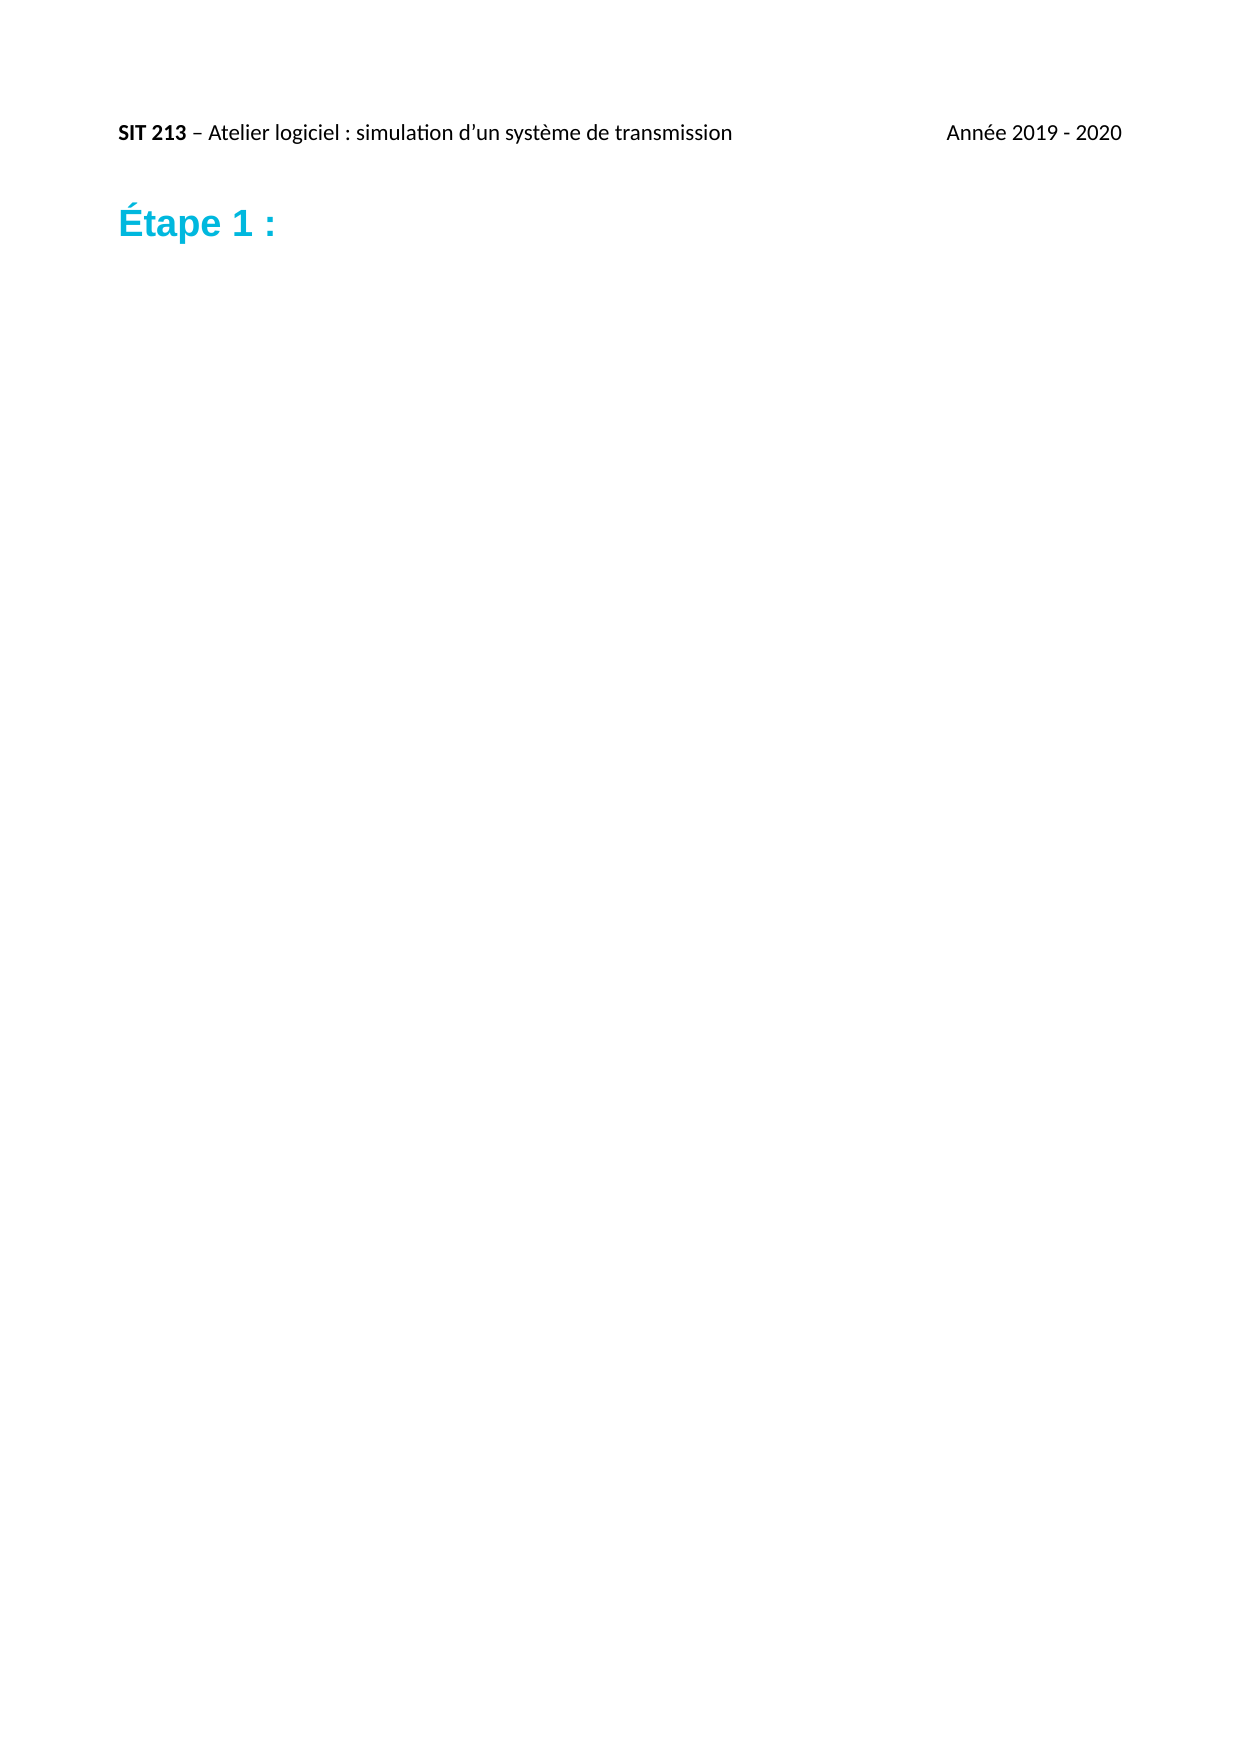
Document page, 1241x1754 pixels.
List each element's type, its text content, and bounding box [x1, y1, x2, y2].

subtitle Étape 1 : [118, 201, 1122, 244]
